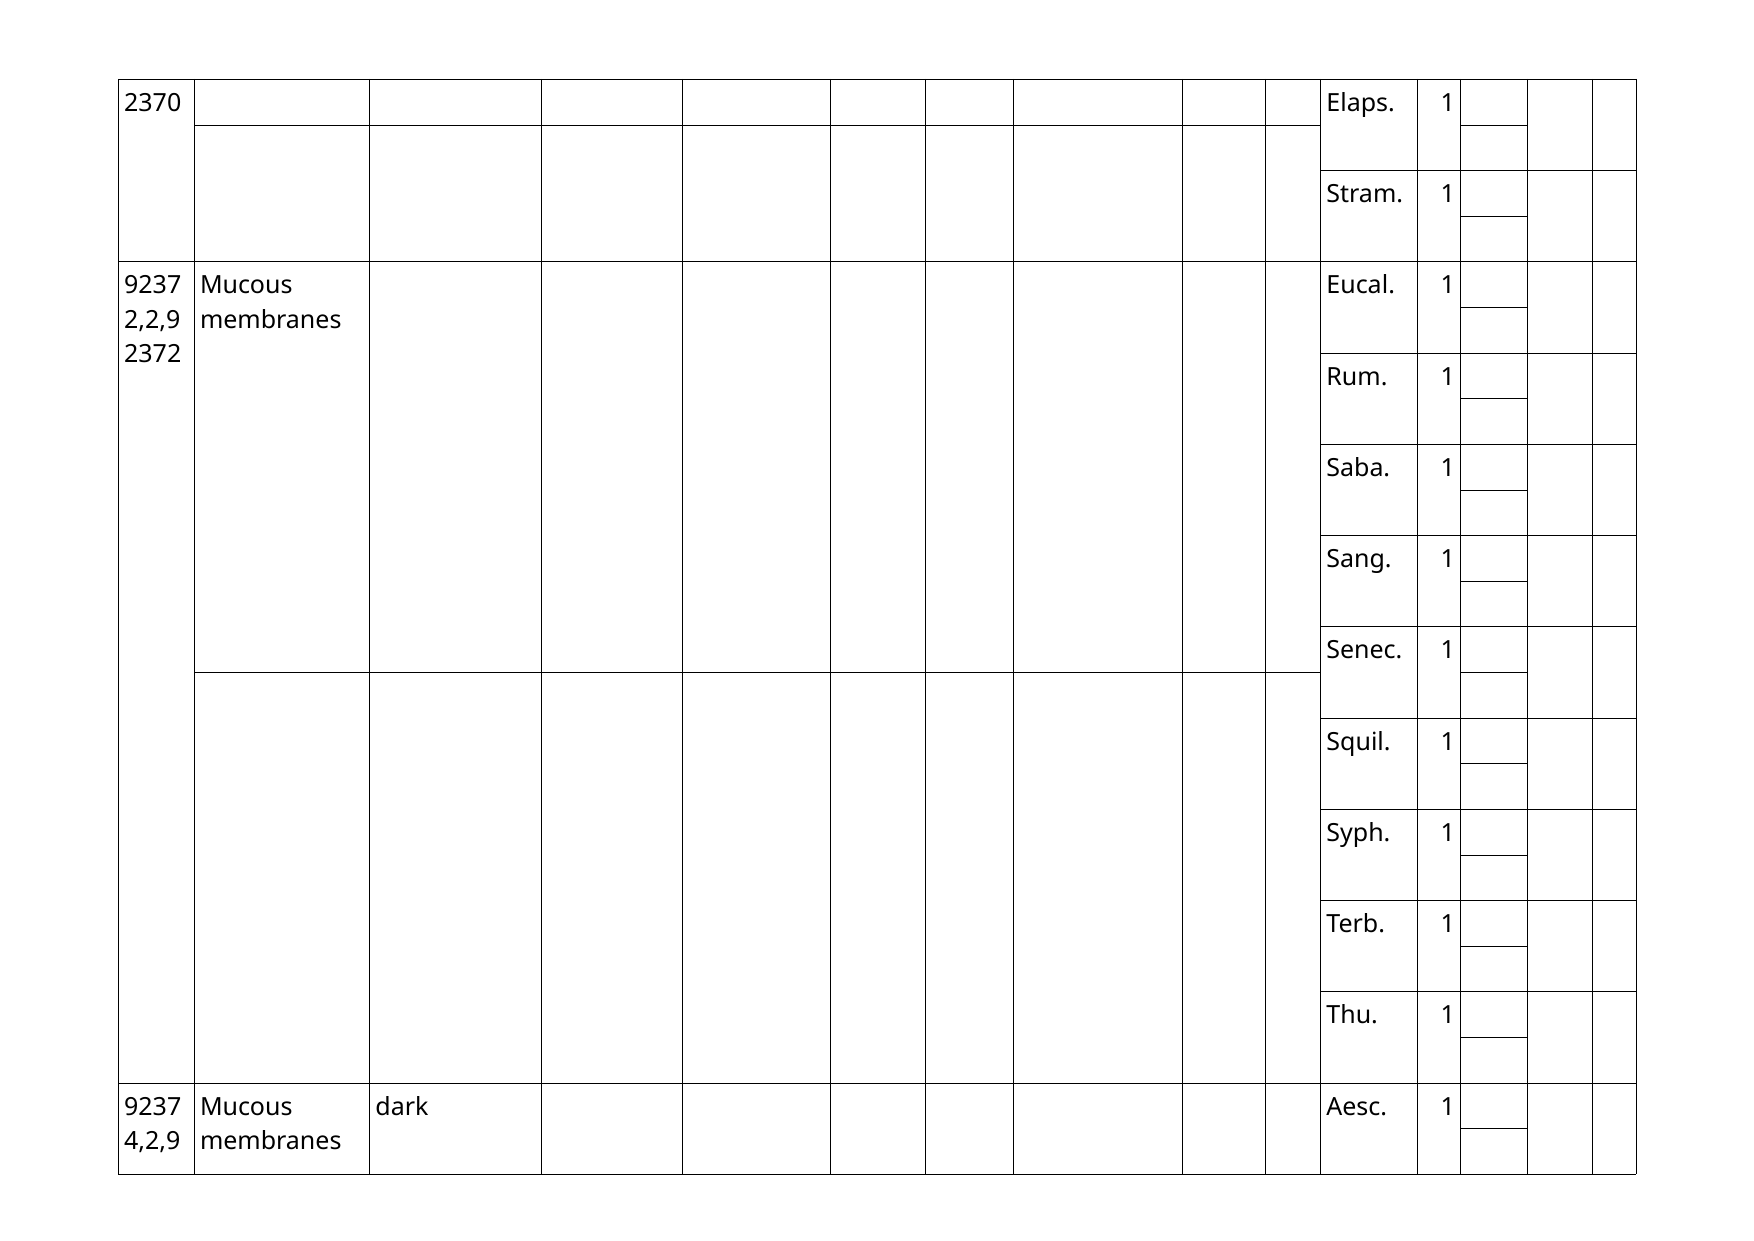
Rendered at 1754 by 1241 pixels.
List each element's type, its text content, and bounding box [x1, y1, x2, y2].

table_cell [1183, 262, 1265, 672]
table_cell [1593, 171, 1636, 261]
table_cell [1461, 856, 1527, 900]
table_cell 1 [1418, 901, 1460, 991]
table_cell [1593, 354, 1636, 444]
table_cell [1528, 627, 1592, 718]
table_cell [1593, 627, 1636, 718]
table_cell [1461, 1129, 1527, 1174]
table_cell 92374,2,9 [119, 1084, 194, 1174]
table_cell 1 [1418, 354, 1460, 444]
table_cell [831, 80, 925, 124]
table_cell [1461, 262, 1527, 307]
table_cell [1461, 901, 1527, 946]
table_cell [195, 126, 369, 261]
table_cell 1 [1418, 719, 1460, 809]
table_cell 1 [1418, 1084, 1460, 1174]
table_cell [1593, 992, 1636, 1083]
table_cell 1 [1418, 262, 1460, 353]
table_cell [1014, 262, 1182, 672]
table_cell [1528, 171, 1592, 261]
table_cell [831, 262, 925, 672]
table_cell [542, 80, 682, 124]
table_cell Rum. [1321, 354, 1417, 444]
table_cell [1593, 1084, 1636, 1174]
table_cell 1 [1418, 627, 1460, 718]
table_cell Mucous membranes [195, 1084, 369, 1174]
table_cell [1528, 262, 1592, 353]
table_cell [1528, 719, 1592, 809]
table_cell 2370 [119, 80, 194, 261]
table_cell [1461, 126, 1527, 170]
table_cell [1593, 901, 1636, 991]
table_cell [1528, 536, 1592, 626]
table_cell [370, 80, 541, 124]
table_cell [542, 126, 682, 261]
table_cell [926, 262, 1013, 672]
table_cell [1461, 354, 1527, 398]
table_cell [1461, 810, 1527, 854]
table_cell 92372,2,92372 [119, 262, 194, 1083]
table_cell [683, 673, 830, 1083]
table_cell [1461, 627, 1527, 672]
table_cell [1266, 1084, 1320, 1174]
table_cell [1593, 536, 1636, 626]
table_cell [683, 80, 830, 124]
table_cell [1014, 673, 1182, 1083]
table_cell [1593, 445, 1636, 535]
table_cell [370, 673, 541, 1083]
table_cell [1183, 1084, 1265, 1174]
table_cell Aesc. [1321, 1084, 1417, 1174]
table_cell Senec. [1321, 627, 1417, 718]
table_cell [1461, 399, 1527, 444]
table_cell [542, 673, 682, 1083]
table_cell [542, 262, 682, 672]
table_cell [1461, 673, 1527, 718]
table_cell [1461, 308, 1527, 353]
table_cell [926, 80, 1013, 124]
table_cell [1461, 1084, 1527, 1128]
table_cell [1014, 1084, 1182, 1174]
table_cell [683, 126, 830, 261]
table_cell [1461, 171, 1527, 216]
table_cell 1 [1418, 445, 1460, 535]
table_cell [1528, 1084, 1592, 1174]
table_cell [1593, 810, 1636, 900]
table_cell [683, 1084, 830, 1174]
table_cell [370, 126, 541, 261]
table_cell 1 [1418, 171, 1460, 261]
table_cell Mucous membranes [195, 262, 369, 672]
table_cell [1461, 445, 1527, 489]
table_cell Saba. [1321, 445, 1417, 535]
table_cell Syph. [1321, 810, 1417, 900]
table_cell [1593, 262, 1636, 353]
table_cell [1266, 262, 1320, 672]
table_cell Thu. [1321, 992, 1417, 1083]
table_cell Stram. [1321, 171, 1417, 261]
table_cell [1528, 901, 1592, 991]
table_cell [1183, 673, 1265, 1083]
table_cell 1 [1418, 536, 1460, 626]
table_cell [1014, 126, 1182, 261]
table_cell [1593, 80, 1636, 170]
table_cell [1014, 80, 1182, 124]
table_cell [195, 673, 369, 1083]
table_cell [1183, 80, 1265, 124]
table_cell [1461, 80, 1527, 124]
table_cell [1461, 719, 1527, 763]
table_cell dark [370, 1084, 541, 1174]
table_cell Terb. [1321, 901, 1417, 991]
table_cell Sang. [1321, 536, 1417, 626]
table_cell [1528, 992, 1592, 1083]
table_cell [1461, 764, 1527, 809]
table_cell [1461, 536, 1527, 581]
table_cell [831, 673, 925, 1083]
table_cell [1266, 80, 1320, 124]
table_cell [1461, 217, 1527, 261]
table_cell [831, 1084, 925, 1174]
table_cell [831, 126, 925, 261]
table_cell Squil. [1321, 719, 1417, 809]
table_cell 1 [1418, 810, 1460, 900]
table_cell [542, 1084, 682, 1174]
table_cell [1183, 126, 1265, 261]
table_cell [1528, 354, 1592, 444]
table_cell [1528, 80, 1592, 170]
table_cell [1593, 719, 1636, 809]
table_cell [926, 1084, 1013, 1174]
table_cell Eucal. [1321, 262, 1417, 353]
table_cell 1 [1418, 992, 1460, 1083]
table_cell [926, 673, 1013, 1083]
table_cell [1461, 1038, 1527, 1083]
table_cell [370, 262, 541, 672]
table_cell Elaps. [1321, 80, 1417, 170]
table_cell [1528, 445, 1592, 535]
table_cell [1461, 491, 1527, 535]
table_cell [1266, 126, 1320, 261]
table_cell [195, 80, 369, 124]
table_cell [1266, 673, 1320, 1083]
table_cell [926, 126, 1013, 261]
table_cell 1 [1418, 80, 1460, 170]
table_cell [683, 262, 830, 672]
table_cell [1461, 992, 1527, 1037]
table_cell [1461, 582, 1527, 626]
table_cell [1461, 947, 1527, 991]
table_cell [1528, 810, 1592, 900]
